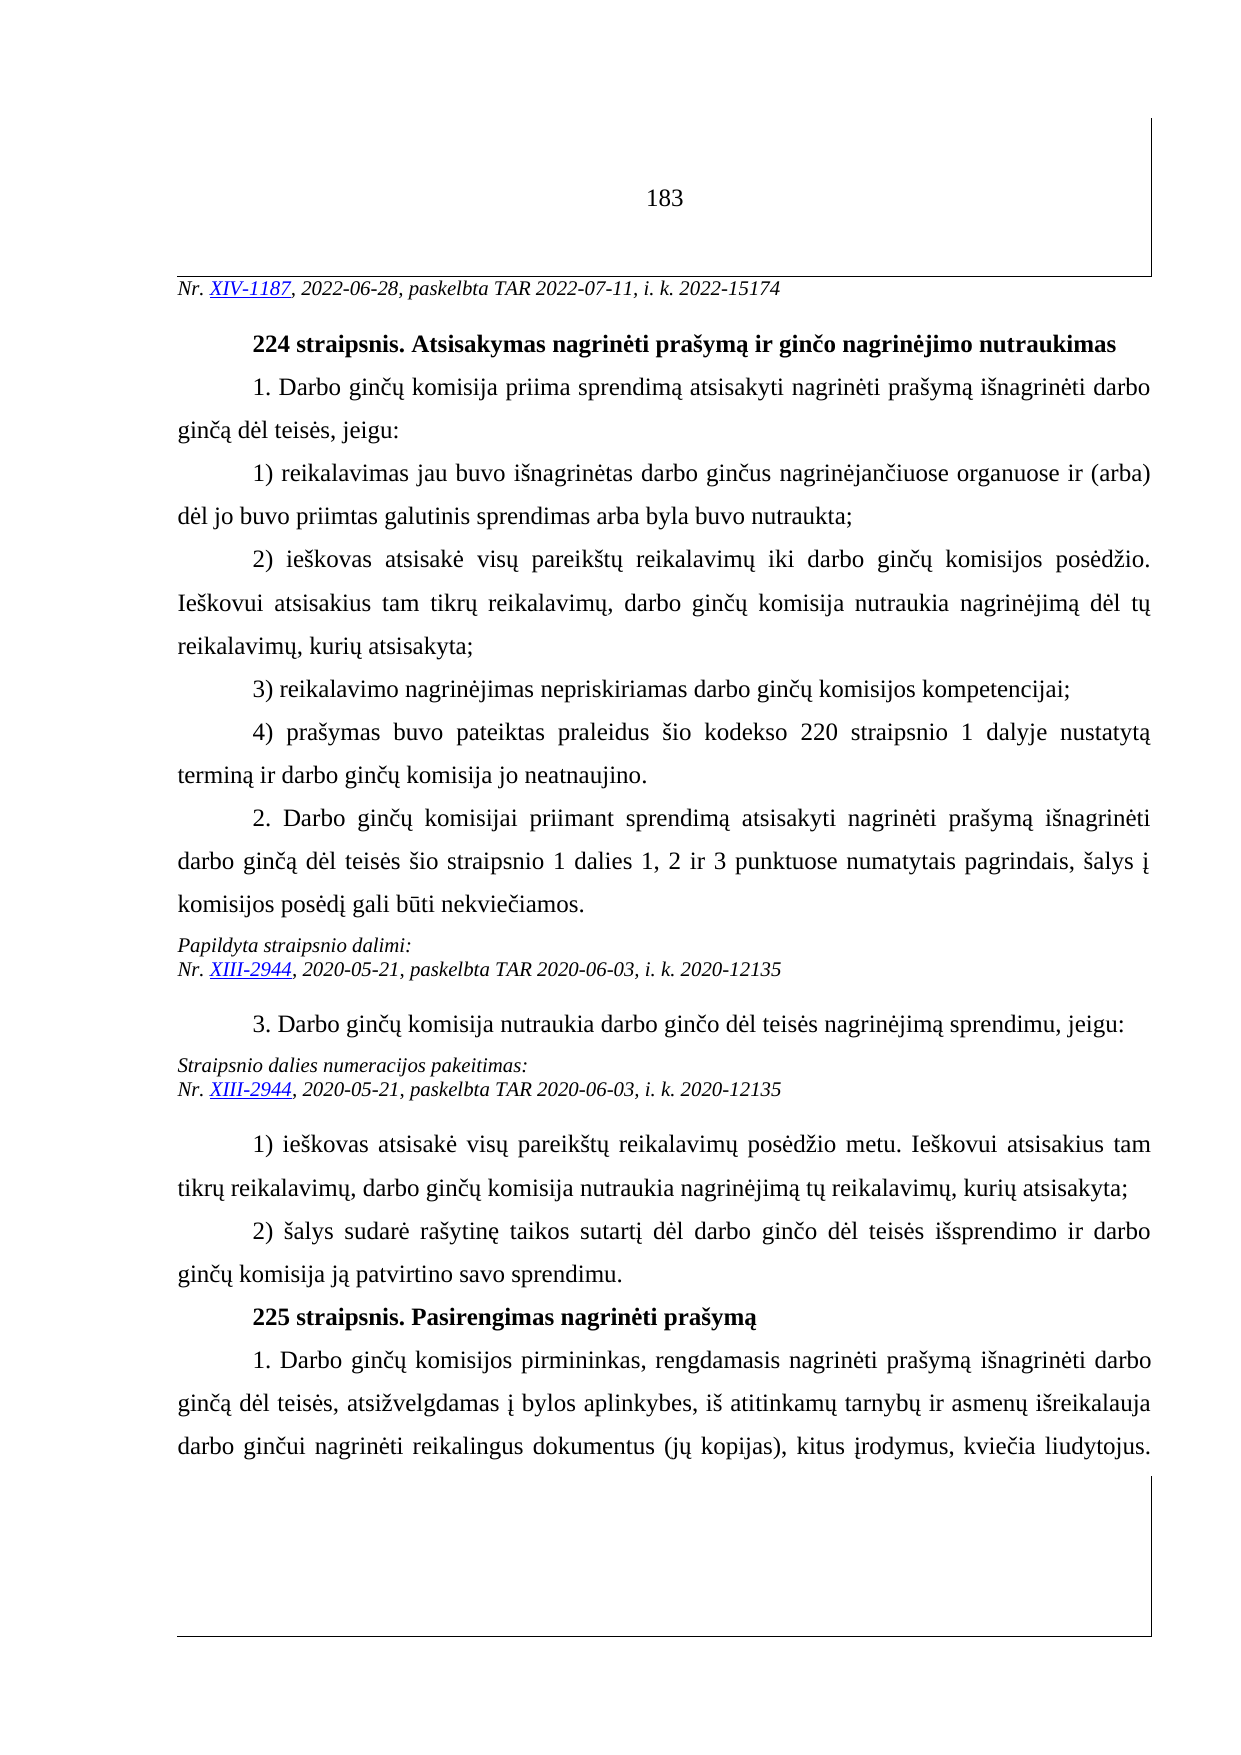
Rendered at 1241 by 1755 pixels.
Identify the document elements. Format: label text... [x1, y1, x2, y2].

subtitle 224 straipsnis. Atsisakymas nagrinėti prašymą ir ginčo nagrinėjimo nutraukimas [177, 329, 1152, 358]
text 2. Darbo ginčų komisijai priimant sprendimą atsisakyti nagrinėti prašymą išnagrinėti darbo ginčą dėl teisės šio straipsnio 1 dalies 1, 2 ir 3 punktuose numatytais pagrindais, šalys į komisijos posėdį gali būti nekviečiamos. [177, 803, 1152, 918]
text Papildyta straipsnio dalimi: [177, 933, 1152, 957]
text 1. Darbo ginčų komisija priima sprendimą atsisakyti nagrinėti prašymą išnagrinėti darbo ginčą dėl teisės, jeigu: [177, 372, 1152, 444]
text 4) prašymas buvo pateiktas praleidus šio kodekso 220 straipsnio 1 dalyje nustatytą terminą ir darbo ginčų komisija jo neatnaujino. [177, 717, 1152, 789]
text 3. Darbo ginčų komisija nutraukia darbo ginčo dėl teisės nagrinėjimą sprendimu, jeigu: [177, 1009, 1152, 1038]
text 1. Darbo ginčų komisijos pirmininkas, rengdamasis nagrinėti prašymą išnagrinėti darbo ginčą dėl teisės, atsižvelgdamas į bylos aplinkybes, iš atitinkamų tarnybų ir asmenų išreikalauja darbo ginčui nagrinėti reikalingus dokumentus (jų kopijas), kitus įrodymus, kviečia liudytojus. [177, 1345, 1152, 1460]
text Nr. XIII-2944, 2020-05-21, paskelbta TAR 2020-06-03, i. k. 2020-12135 [177, 957, 1152, 981]
text Straipsnio dalies numeracijos pakeitimas: [177, 1053, 1152, 1077]
text 1) reikalavimas jau buvo išnagrinėtas darbo ginčus nagrinėjančiuose organuose ir (arba) dėl jo buvo priimtas galutinis sprendimas arba byla buvo nutraukta; [177, 458, 1152, 530]
text 2) ieškovas atsisakė visų pareikštų reikalavimų iki darbo ginčų komisijos posėdžio. Ieškovui atsisakius tam tikrų reikalavimų, darbo ginčų komisija nutraukia nagrinėjimą dėl tų reikalavimų, kurių atsisakyta; [177, 544, 1152, 659]
text Nr. XIV-1187, 2022-06-28, paskelbta TAR 2022-07-11, i. k. 2022-15174 [177, 276, 1152, 300]
text 1) ieškovas atsisakė visų pareikštų reikalavimų posėdžio metu. Ieškovui atsisakius tam tikrų reikalavimų, darbo ginčų komisija nutraukia nagrinėjimą tų reikalavimų, kurių atsisakyta; [177, 1129, 1152, 1201]
text Nr. XIII-2944, 2020-05-21, paskelbta TAR 2020-06-03, i. k. 2020-12135 [177, 1077, 1152, 1101]
text 2) šalys sudarė rašytinę taikos sutartį dėl darbo ginčo dėl teisės išsprendimo ir darbo ginčų komisija ją patvirtino savo sprendimu. [177, 1216, 1152, 1288]
text 3) reikalavimo nagrinėjimas nepriskiriamas darbo ginčų komisijos kompetencijai; [177, 674, 1152, 703]
subtitle 225 straipsnis. Pasirengimas nagrinėti prašymą [177, 1302, 1152, 1331]
